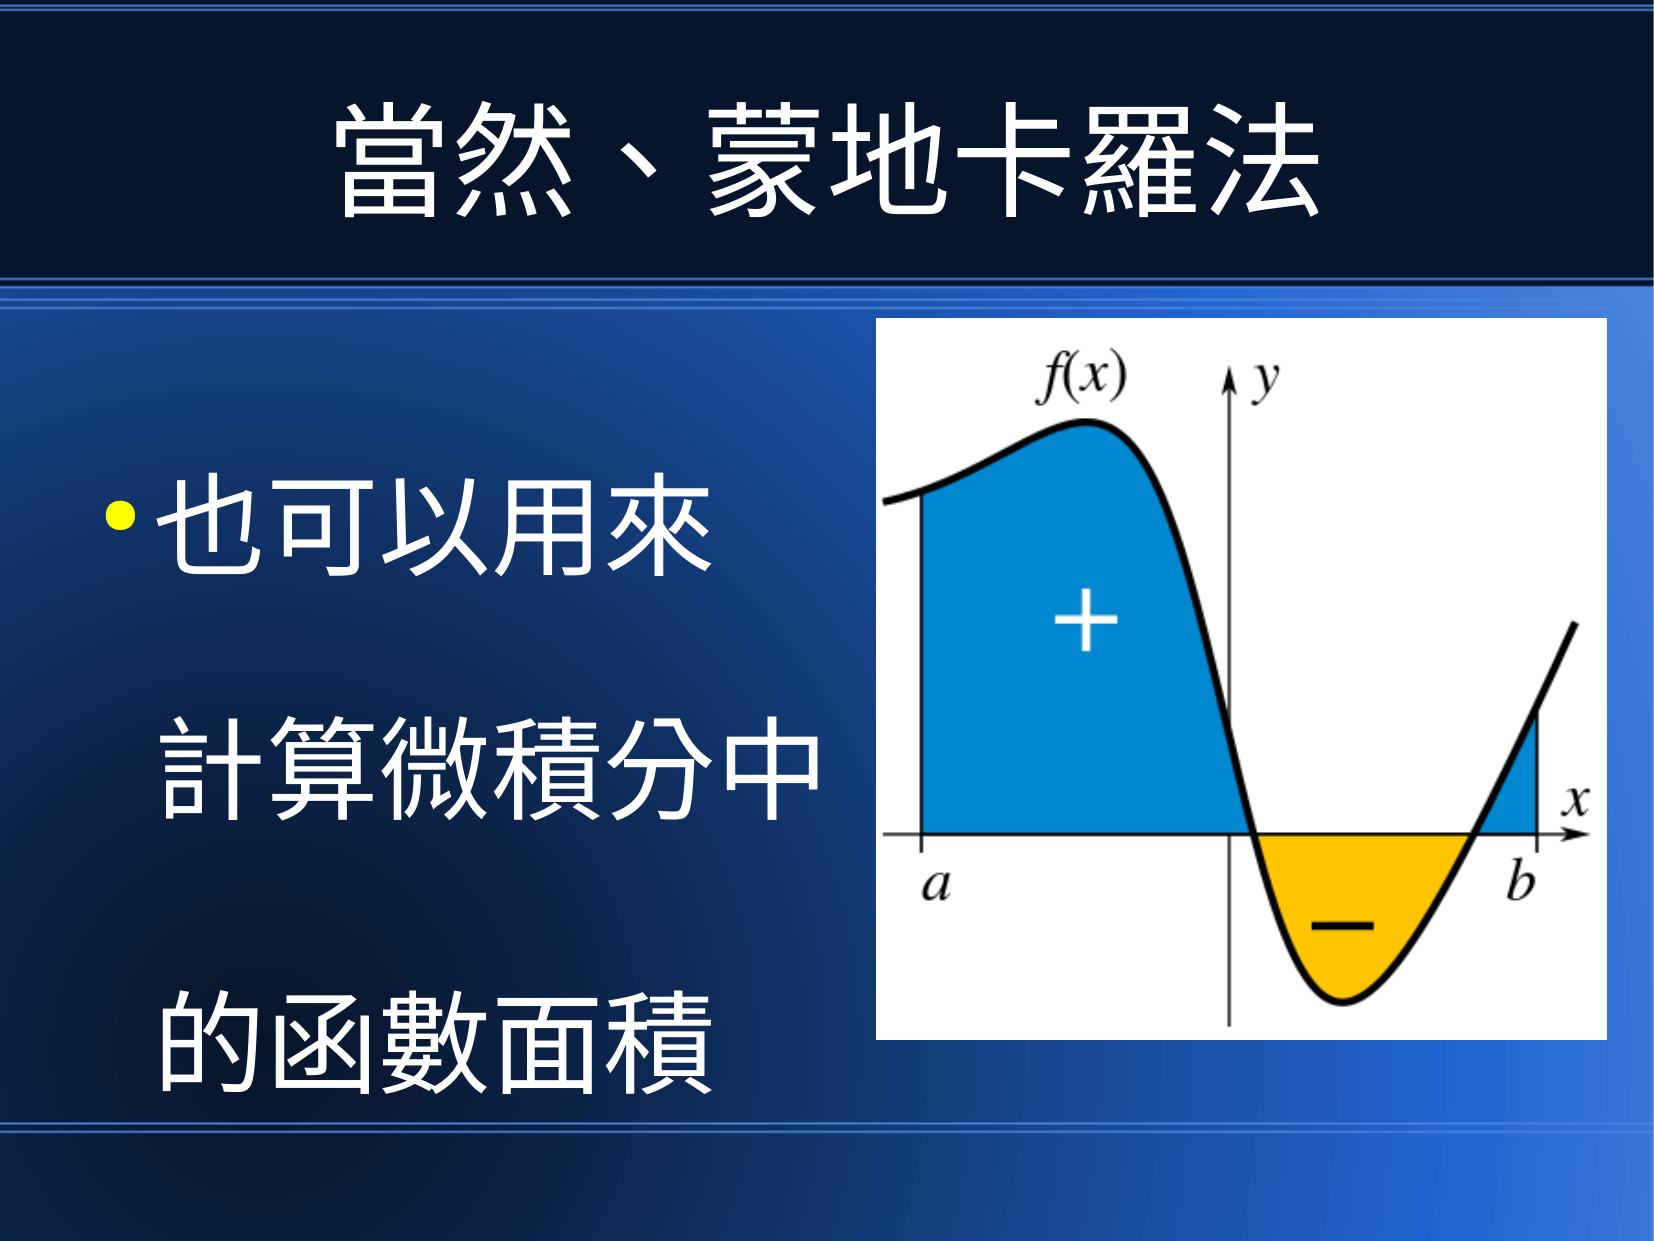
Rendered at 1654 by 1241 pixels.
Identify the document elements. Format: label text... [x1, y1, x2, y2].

list 也可以用來 計算微積分中 的函數面積 [82, 355, 1571, 1241]
title 當然、蒙地卡羅法 [82, 49, 1571, 257]
picture [0, 0, 1654, 1241]
